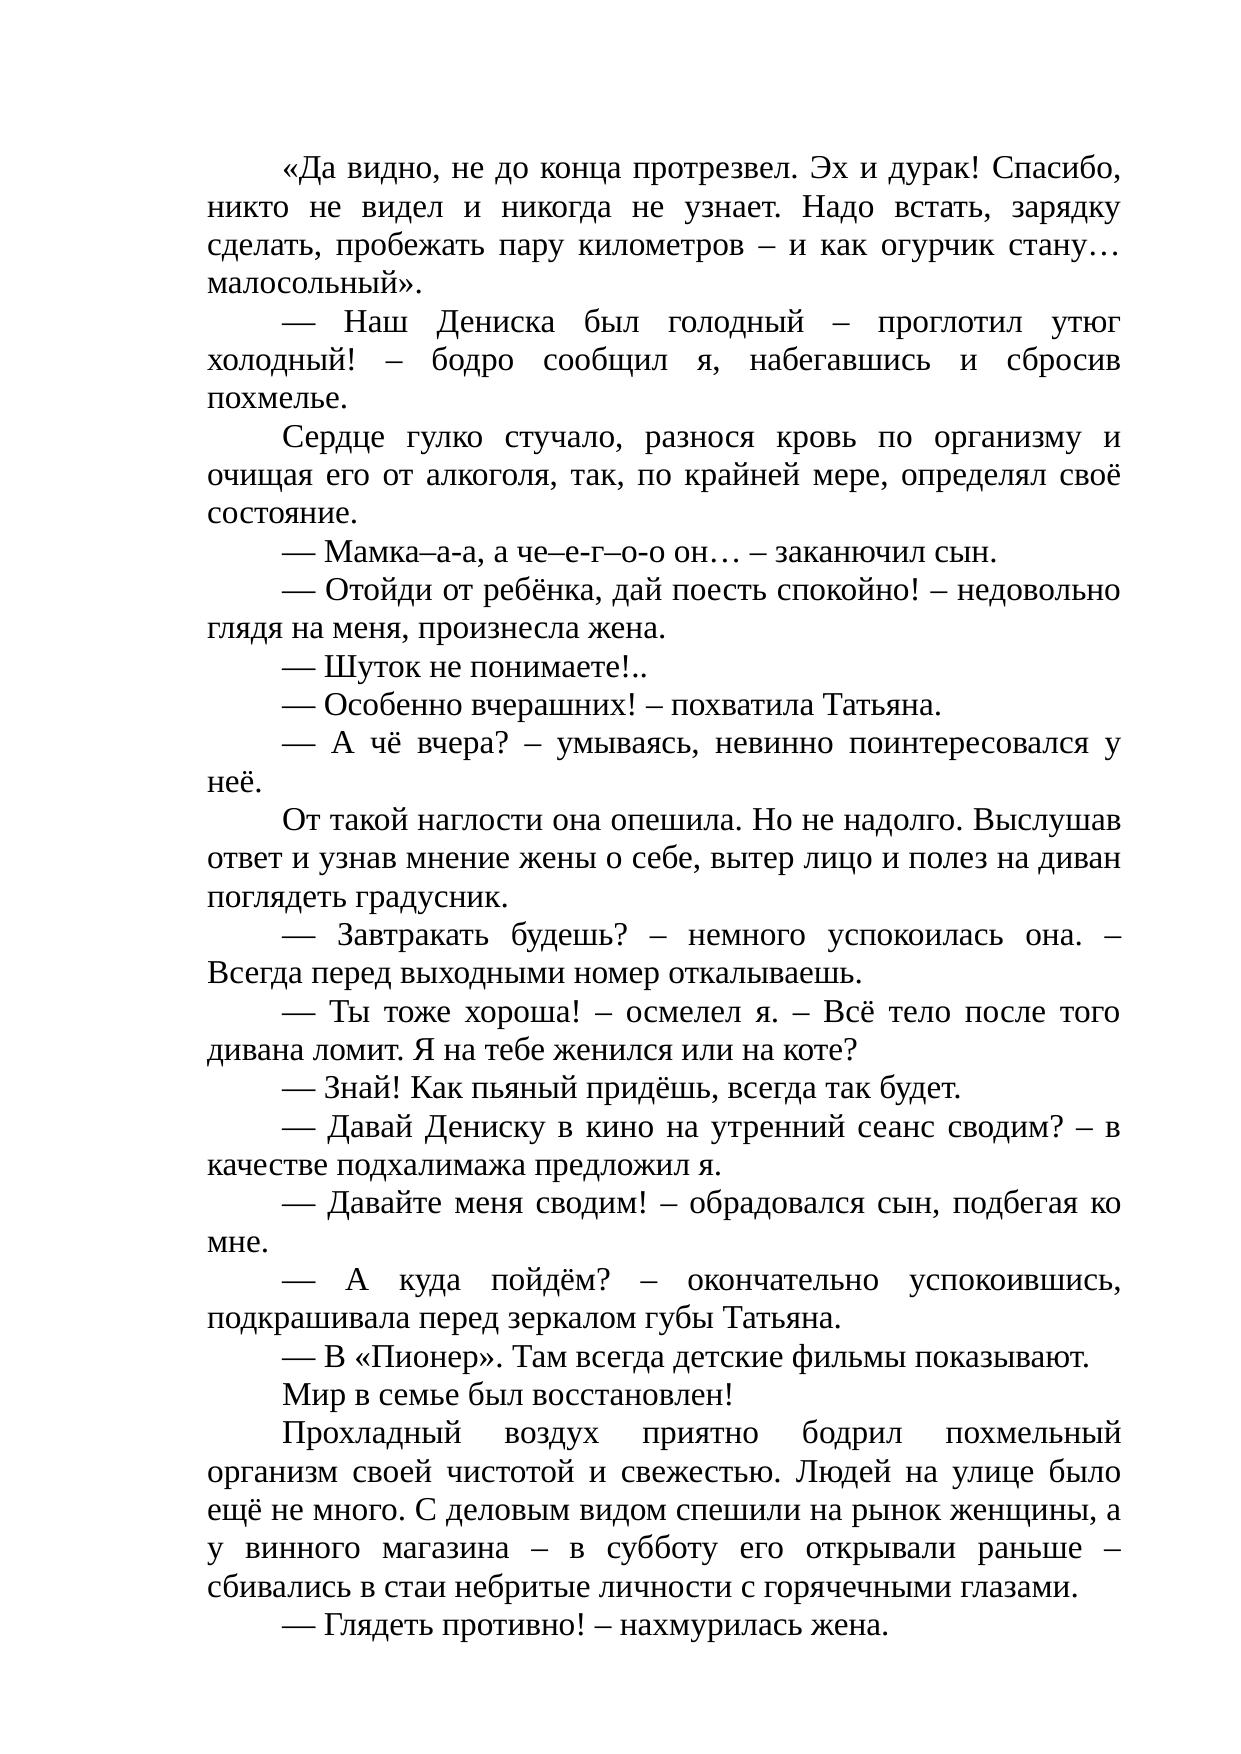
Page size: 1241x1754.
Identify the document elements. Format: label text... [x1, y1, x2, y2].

text Мир в семье был восстановлен! [207, 1374, 1122, 1413]
text — Наш Дениска был голодный – проглотил утюг холодный! – бодро сообщил я, набегавшись и сбросив похмелье. [207, 301, 1122, 416]
text — А куда пойдём? – окончательно успокоившись, подкрашивала перед зеркалом губы Татьяна. [207, 1259, 1122, 1336]
text — Отойди от ребёнка, дай поесть спокойно! – недовольно глядя на меня, произнесла жена. [207, 569, 1122, 646]
text — Шуток не понимаете!.. [207, 646, 1122, 684]
text От такой наглости она опешила. Но не надолго. Выслушав ответ и узнав мнение жены о себе, вытер лицо и полез на диван поглядеть градусник. [207, 799, 1122, 914]
text — Особенно вчерашних! – похватила Татьяна. [207, 684, 1122, 723]
text — Мамка–а-а, а че–е-г–о-о он… – заканючил сын. [207, 531, 1122, 569]
text — Завтракать будешь? – немного успокоилась она. – Всегда перед выходными номер откалываешь. [207, 914, 1122, 991]
text — Глядеть противно! – нахмурилась жена. [207, 1604, 1122, 1643]
text — Знай! Как пьяный придёшь, всегда так будет. [207, 1068, 1122, 1106]
text — Ты тоже хороша! – осмелел я. – Всё тело после того дивана ломит. Я на тебе женился или на коте? [207, 991, 1122, 1068]
text — А чё вчера? – умываясь, невинно поинтересовался у неё. [207, 723, 1122, 799]
text Прохладный воздух приятно бодрил похмельный организм своей чистотой и свежестью. Людей на улице было ещё не много. С деловым видом спешили на рынок женщины, а у винного магазина – в субботу его открывали раньше – сбивались в стаи небритые личности с горячечными глазами. [207, 1413, 1122, 1604]
text — Давай Дениску в кино на утренний сеанс сводим? – в качестве подхалимажа предложил я. [207, 1106, 1122, 1183]
text Сердце гулко стучало, разнося кровь по организму и очищая его от алкоголя, так, по крайней мере, определял своё состояние. [207, 416, 1122, 531]
text — В «Пионер». Там всегда детские фильмы показывают. [207, 1336, 1122, 1374]
text — Давайте меня сводим! – обрадовался сын, подбегая ко мне. [207, 1183, 1122, 1259]
text «Да видно, не до конца протрезвел. Эх и дурак! Спасибо, никто не видел и никогда не узнает. Надо встать, зарядку сделать, пробежать пару километров – и как огурчик стану… малосольный». [207, 148, 1122, 301]
